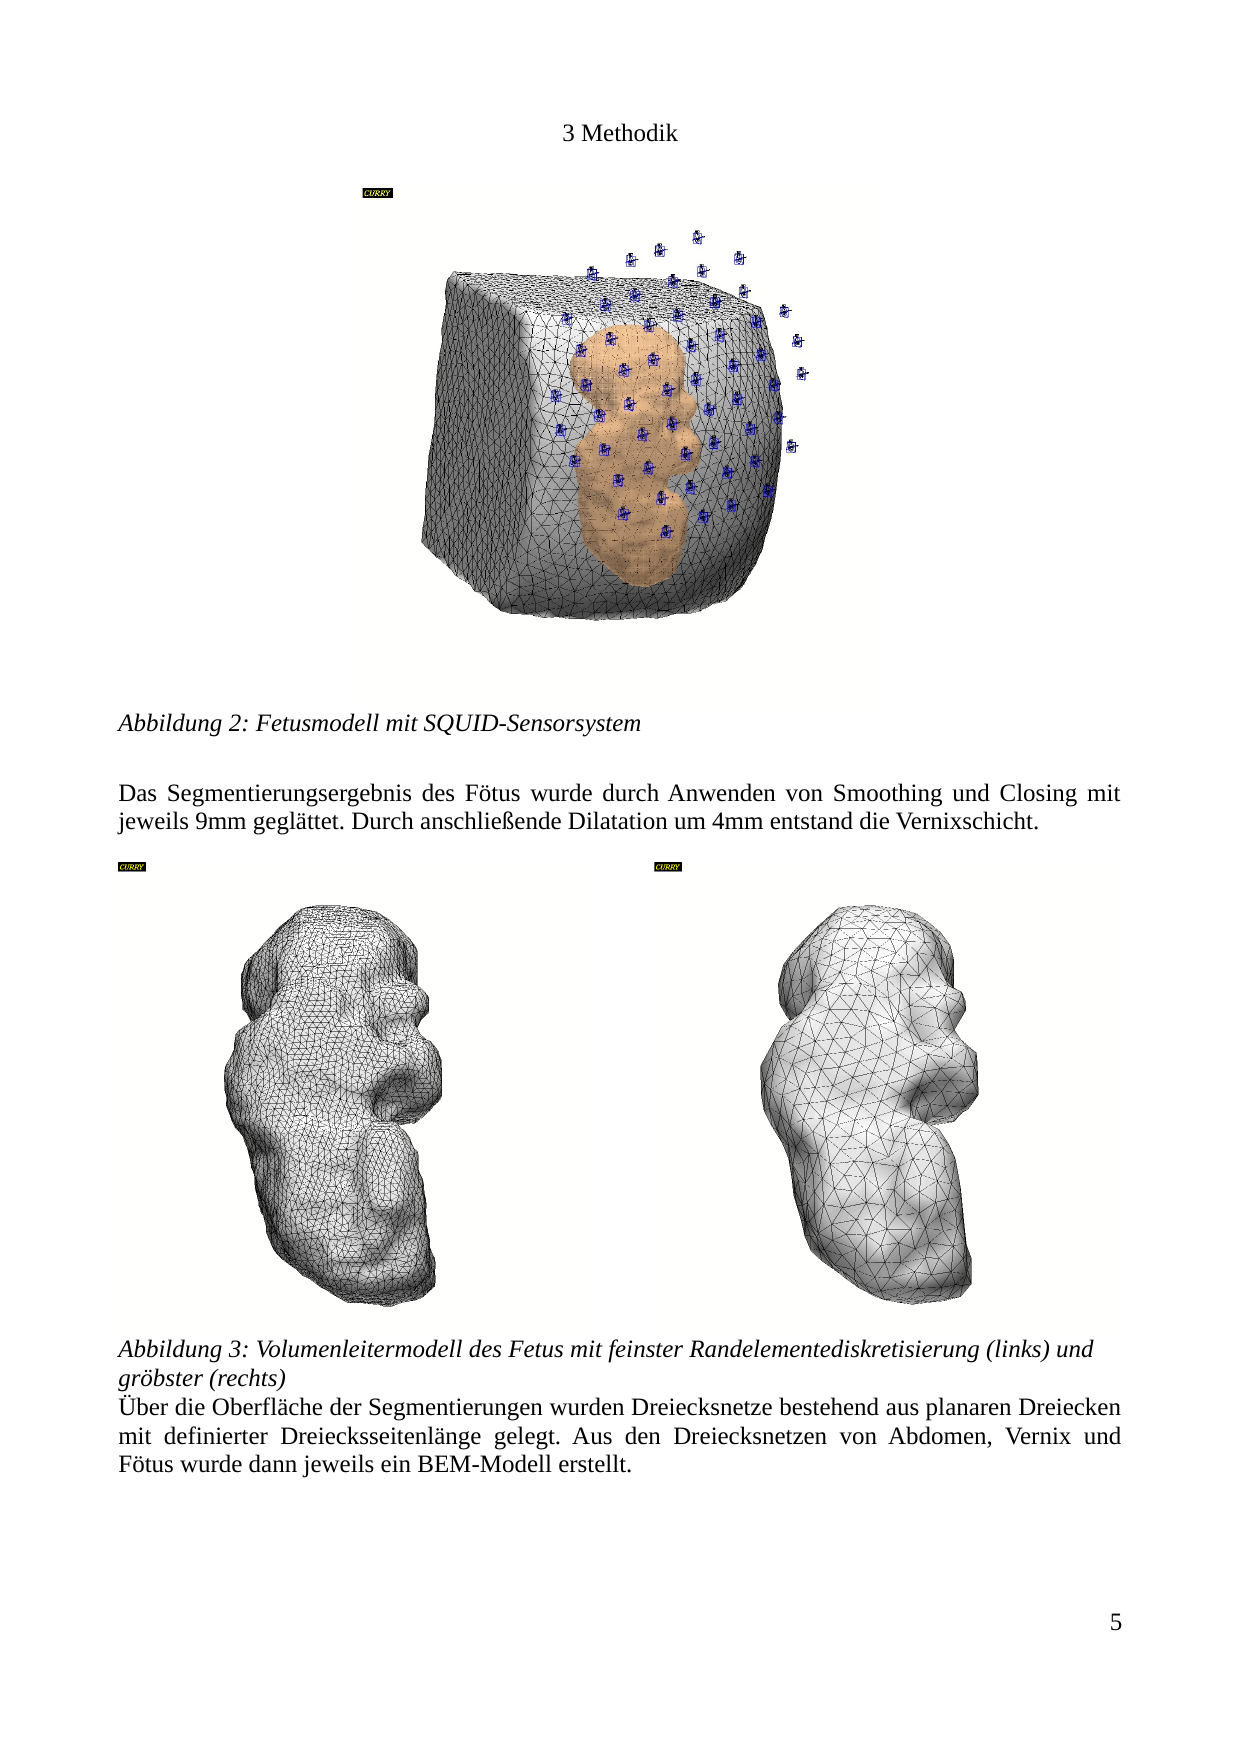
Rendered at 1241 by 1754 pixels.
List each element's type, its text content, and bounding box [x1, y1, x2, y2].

text Über die Oberfläche der Segmentierungen wurden Dreiecksnetze bestehend aus planaren Dreiecken mit definierter Dreiecksseitenlänge gelegt. Aus den Dreiecksnetzen von Abdomen, Vernix und Fötus wurde dann jeweils ein BEM-Modell erstellt. [118, 1392, 1122, 1478]
text Abbildung 2: Fetusmodell mit SQUID-Sensorsystem [118, 189, 1122, 736]
text Das Segmentierungsergebnis des Fötus wurde durch Anwenden von Smoothing und Closing mit jeweils 9mm geglättet. Durch anschließende Dilatation um 4mm entstand die Vernixschicht. [118, 778, 1122, 835]
text Abbildung 3: Volumenleitermodell des Fetus mit feinster Randelementediskretisierung (links) und gröbster (rechts) [118, 863, 1122, 1392]
